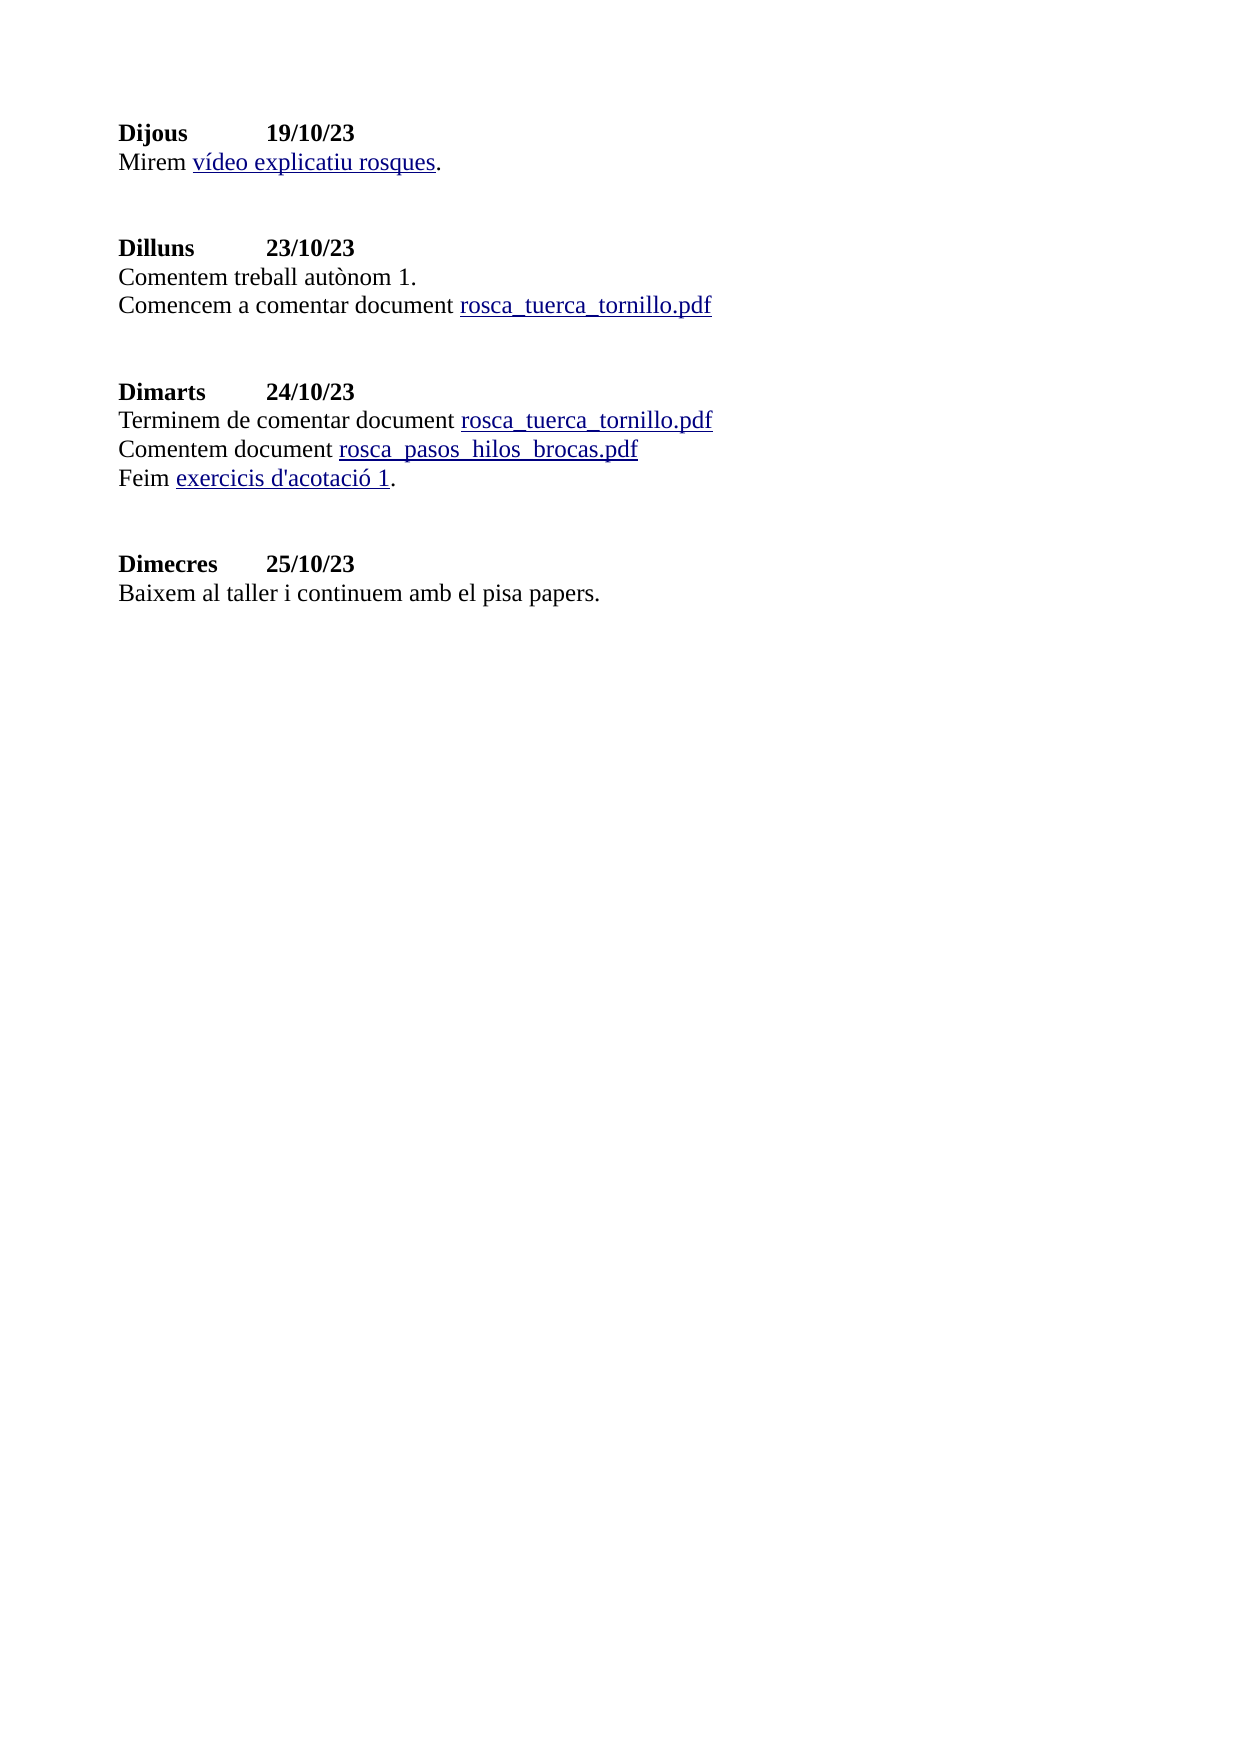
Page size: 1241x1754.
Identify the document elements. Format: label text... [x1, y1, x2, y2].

text Dilluns 23/10/23 [118, 233, 1122, 262]
text Terminem de comentar document rosca_tuerca_tornillo.pdf [118, 406, 1122, 434]
text Dimecres 25/10/23 [118, 549, 1122, 578]
text Comencem a comentar document rosca_tuerca_tornillo.pdf [118, 291, 1122, 319]
text Comentem document rosca_pasos_hilos_brocas.pdf [118, 434, 1122, 463]
text Feim exercicis d'acotació 1. [118, 463, 1122, 492]
text Mirem vídeo explicatiu rosques. [118, 147, 1122, 176]
text Dijous 19/10/23 [118, 118, 1122, 147]
text Dimarts 24/10/23 [118, 377, 1122, 406]
text Comentem treball autònom 1. [118, 262, 1122, 291]
text Baixem al taller i continuem amb el pisa papers. [118, 578, 1122, 607]
